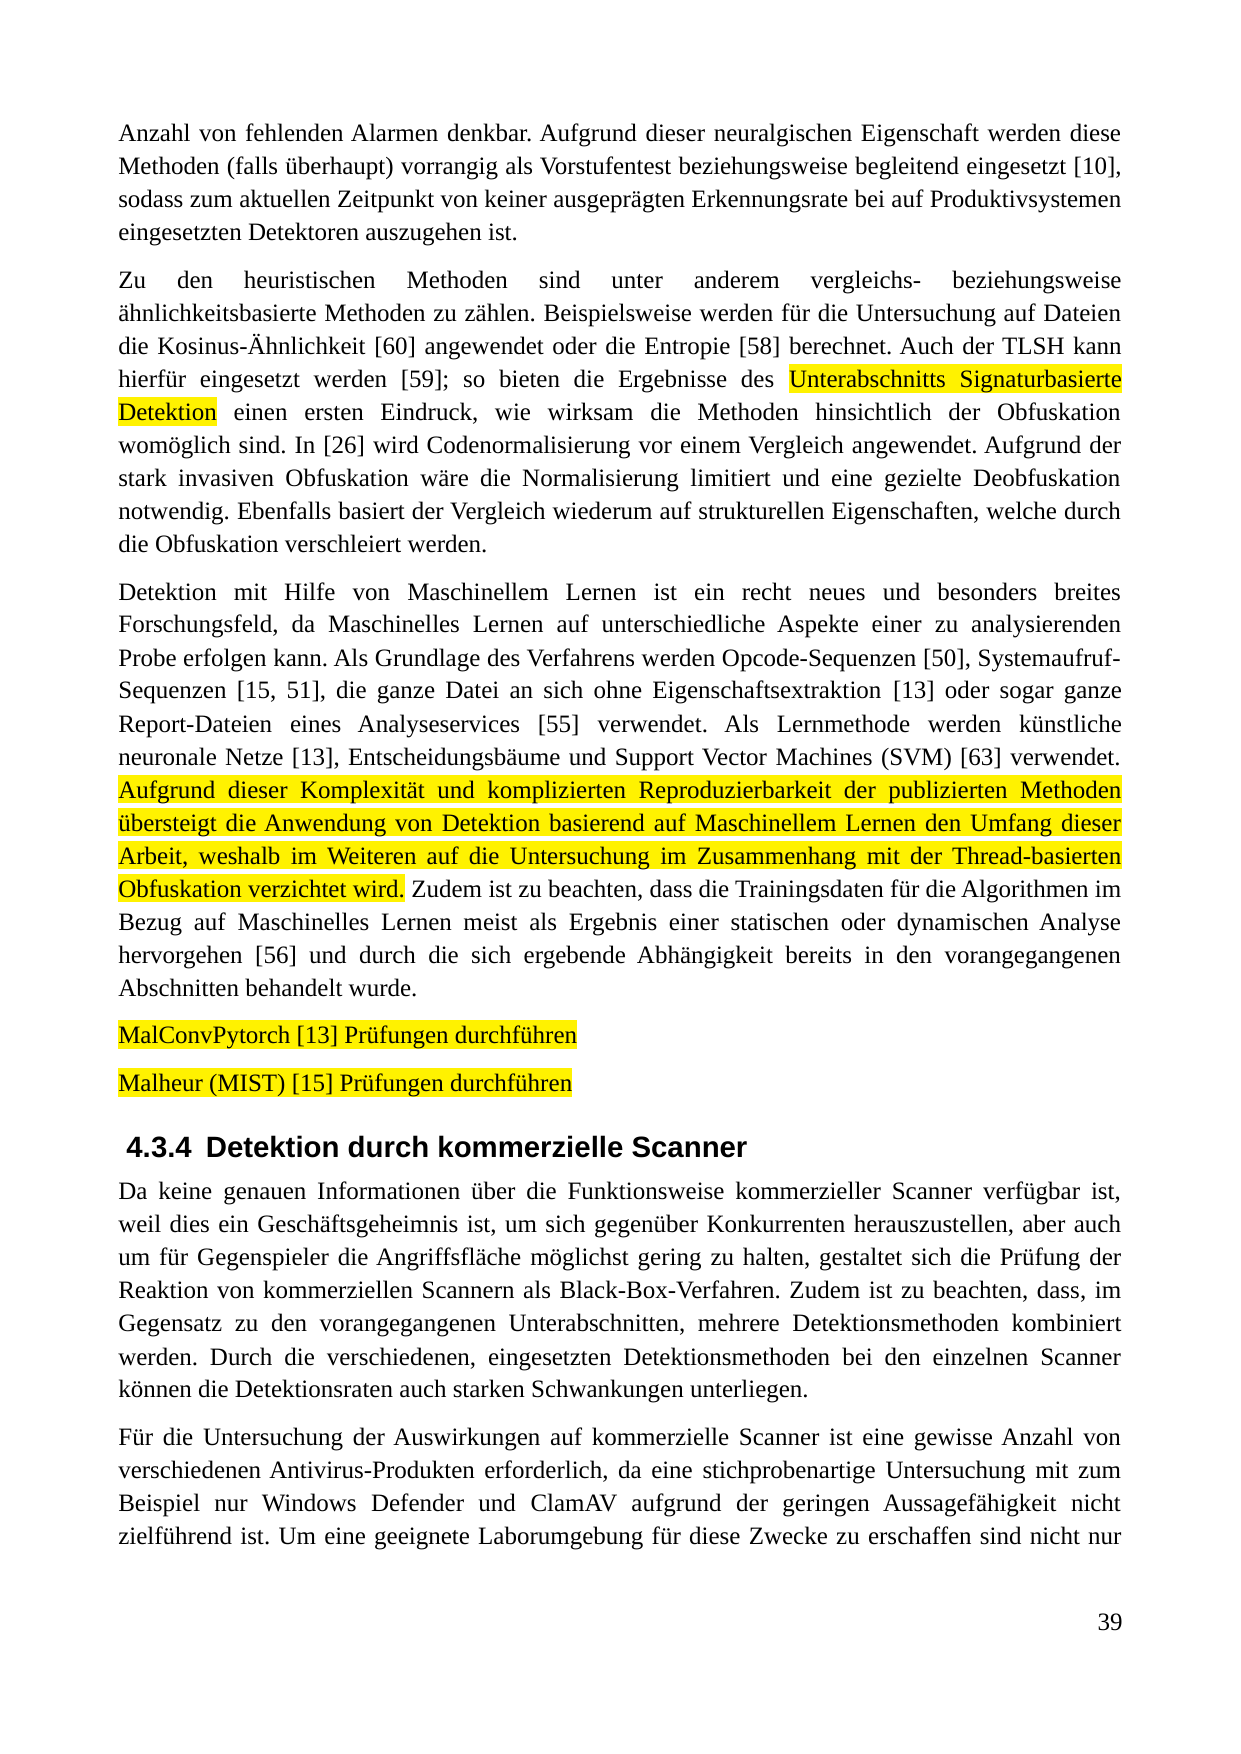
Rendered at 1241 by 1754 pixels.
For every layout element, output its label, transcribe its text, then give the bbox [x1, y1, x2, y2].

text Detektion mit Hilfe von Maschinellem Lernen ist ein recht neues und besonders breites Forschungsfeld, da Maschinelles Lernen auf unterschiedliche Aspekte einer zu analysierenden Probe erfolgen kann. Als Grundlage des Verfahrens werden Opcode-Sequenzen [50], Systemaufruf-Sequenzen [15, 51], die ganze Datei an sich ohne Eigenschaftsextraktion [13] oder sogar ganze Report-Dateien eines Analyseservices [55] verwendet. Als Lernmethode werden künstliche neuronale Netze [13], Entscheidungsbäume und Support Vector Machines (SVM) [63] verwendet. Aufgrund dieser Komplexität und komplizierten Reproduzierbarkeit der publizierten Methoden übersteigt die Anwendung von Detektion basierend auf Maschinellem Lernen den Umfang dieser Arbeit, weshalb im Weiteren auf die Untersuchung im Zusammenhang mit der Thread-basierten Obfuskation verzichtet wird. Zudem ist zu beachten, dass die Trainingsdaten für die Algorithmen im Bezug auf Maschinelles Lernen meist als Ergebnis einer statischen oder dynamischen Analyse hervorgehen [56] und durch die sich ergebende Abhängigkeit bereits in den vorangegangenen Abschnitten behandelt wurde. [118, 577, 1122, 1002]
subtitle Detektion durch kommerzielle Scanner [118, 1130, 1122, 1164]
text Zu den heuristischen Methoden sind unter anderem vergleichs- beziehungsweise ähnlichkeitsbasierte Methoden zu zählen. Beispielsweise werden für die Untersuchung auf Dateien die Kosinus-Ähnlichkeit [60] angewendet oder die Entropie [58] berechnet. Auch der TLSH kann hierfür eingesetzt werden [59]; so bieten die Ergebnisse des Unterabschnitts Signaturbasierte Detektion einen ersten Eindruck, wie wirksam die Methoden hinsichtlich der Obfuskation womöglich sind. In [26] wird Codenormalisierung vor einem Vergleich angewendet. Aufgrund der stark invasiven Obfuskation wäre die Normalisierung limitiert und eine gezielte Deobfuskation notwendig. Ebenfalls basiert der Vergleich wiederum auf strukturellen Eigenschaften, welche durch die Obfuskation verschleiert werden. [118, 265, 1122, 558]
text MalConvPytorch [13] Prüfungen durchführen [118, 1020, 1122, 1049]
text Für die Untersuchung der Auswirkungen auf kommerzielle Scanner ist eine gewisse Anzahl von verschiedenen Antivirus-Produkten erforderlich, da eine stichprobenartige Untersuchung mit zum Beispiel nur Windows Defender und ClamAV aufgrund der geringen Aussagefähigkeit nicht zielführend ist. Um eine geeignete Laborumgebung für diese Zwecke zu erschaffen sind nicht nur [118, 1422, 1122, 1550]
text Da keine genauen Informationen über die Funktionsweise kommerzieller Scanner verfügbar ist, weil dies ein Geschäftsgeheimnis ist, um sich gegenüber Konkurrenten herauszustellen, aber auch um für Gegenspieler die Angriffsfläche möglichst gering zu halten, gestaltet sich die Prüfung der Reaktion von kommerziellen Scannern als Black-Box-Verfahren. Zudem ist zu beachten, dass, im Gegensatz zu den vorangegangenen Unterabschnitten, mehrere Detektionsmethoden kombiniert werden. Durch die verschiedenen, eingesetzten Detektionsmethoden bei den einzelnen Scanner können die Detektionsraten auch starken Schwankungen unterliegen. [118, 1176, 1122, 1403]
text Anzahl von fehlenden Alarmen denkbar. Aufgrund dieser neuralgischen Eigenschaft werden diese Methoden (falls überhaupt) vorrangig als Vorstufentest beziehungsweise begleitend eingesetzt [10], sodass zum aktuellen Zeitpunkt von keiner ausgeprägten Erkennungsrate bei auf Produktivsystemen eingesetzten Detektoren auszugehen ist. [118, 118, 1122, 246]
text Malheur (MIST) [15] Prüfungen durchführen [118, 1068, 1122, 1097]
